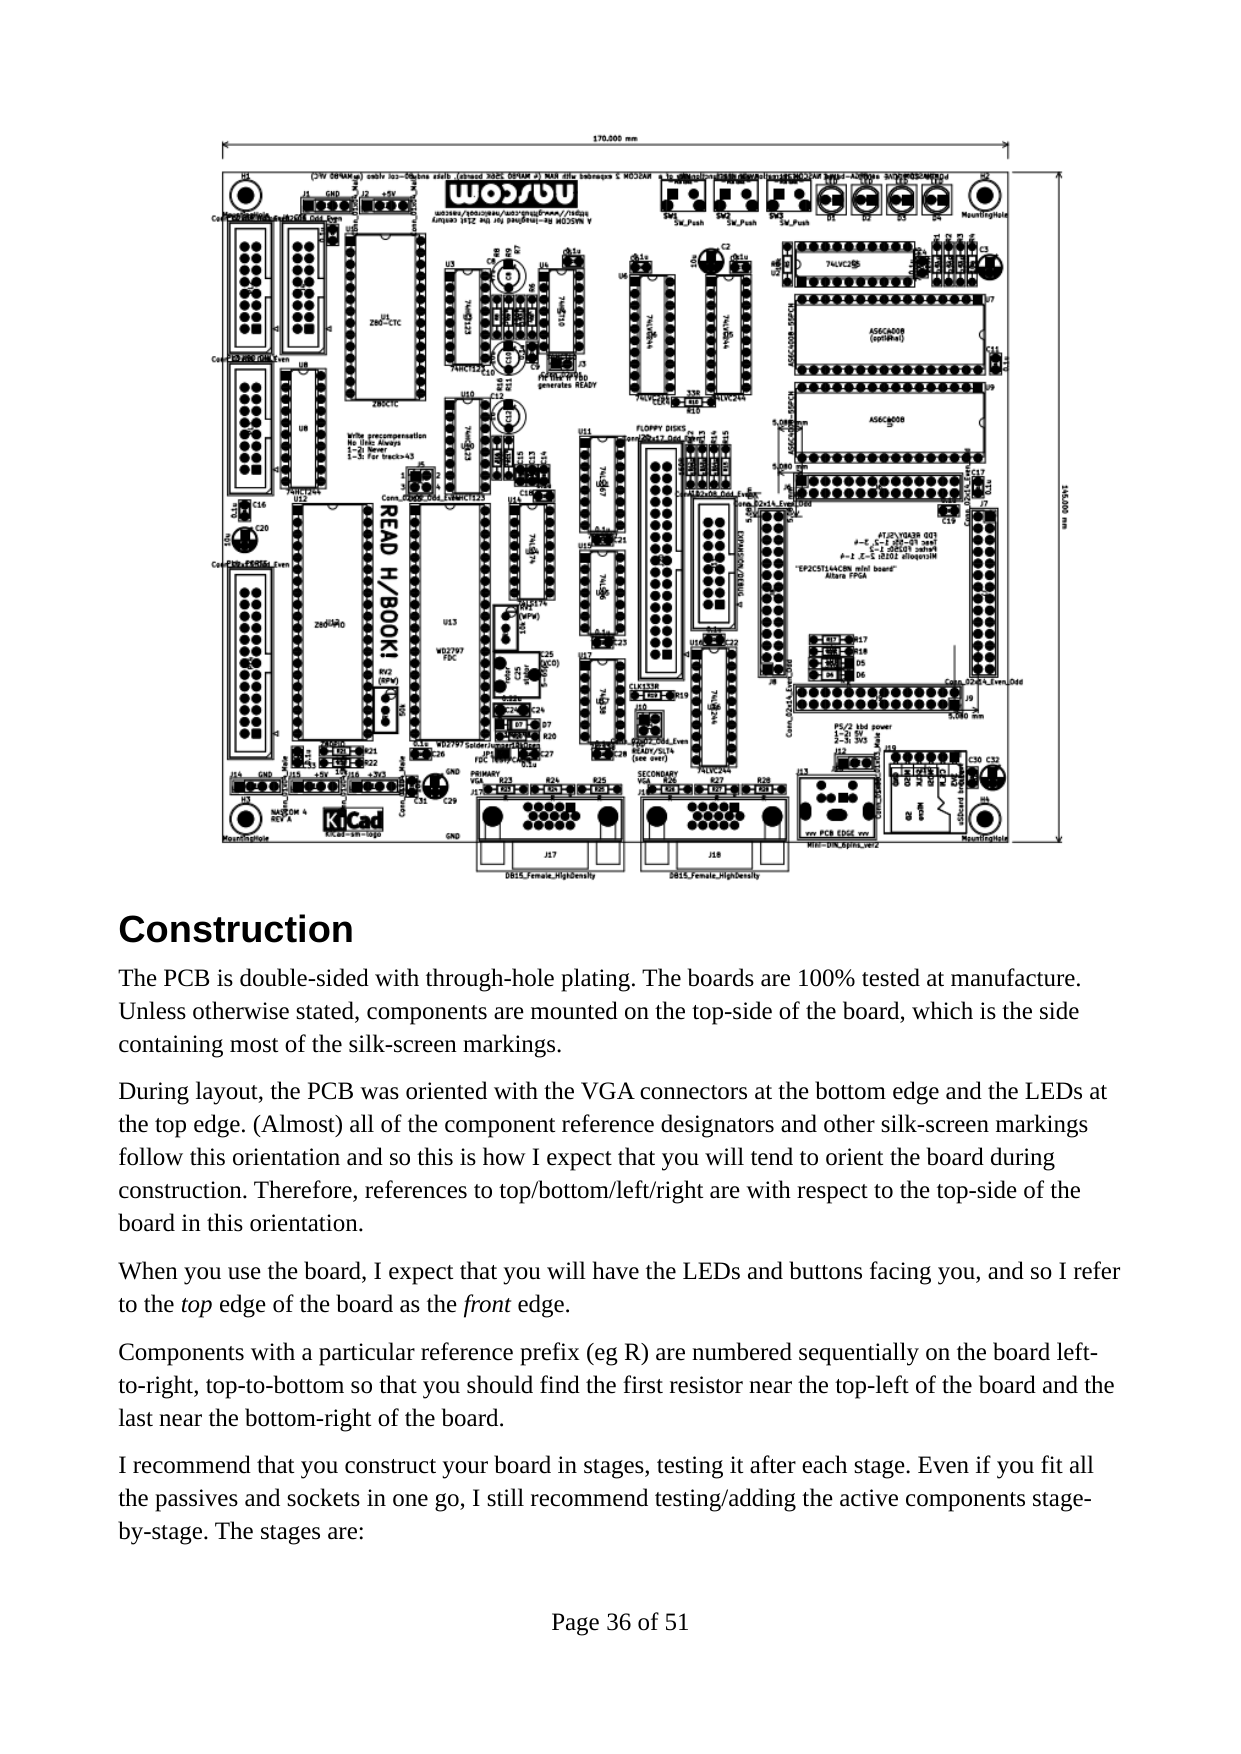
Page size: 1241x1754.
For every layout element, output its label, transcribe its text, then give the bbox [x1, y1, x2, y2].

picture [140, 126, 1121, 907]
text During layout, the PCB was oriented with the VGA connectors at the bottom edge and the LEDs at the top edge. (Almost) all of the component reference designators and other silk-screen markings follow this orientation and so this is how I expect that you will tend to orient the board during construction. Therefore, references to top/bottom/left/right are with respect to the top-side of the board in this orientation. [118, 1076, 1122, 1237]
text The PCB is double-sided with through-hole plating. The boards are 100% tested at manufacture. Unless otherwise stated, components are mounted on the top-side of the board, which is the side containing most of the silk-screen markings. [118, 963, 1122, 1058]
text I recommend that you construct your board in stages, testing it after each stage. Even if you fit all the passives and sockets in one go, I still recommend testing/adding the active components stage-by-stage. The stages are: [118, 1450, 1122, 1545]
text Components with a particular reference prefix (eg R) are numbered sequentially on the board left-to-right, top-to-bottom so that you should find the first resistor near the top-left of the board and the last near the bottom-right of the board. [118, 1337, 1122, 1432]
text When you use the board, I expect that you will have the LEDs and buttons facing you, and so I refer to the top edge of the board as the front edge. [118, 1256, 1122, 1318]
subtitle Construction [118, 907, 1122, 950]
